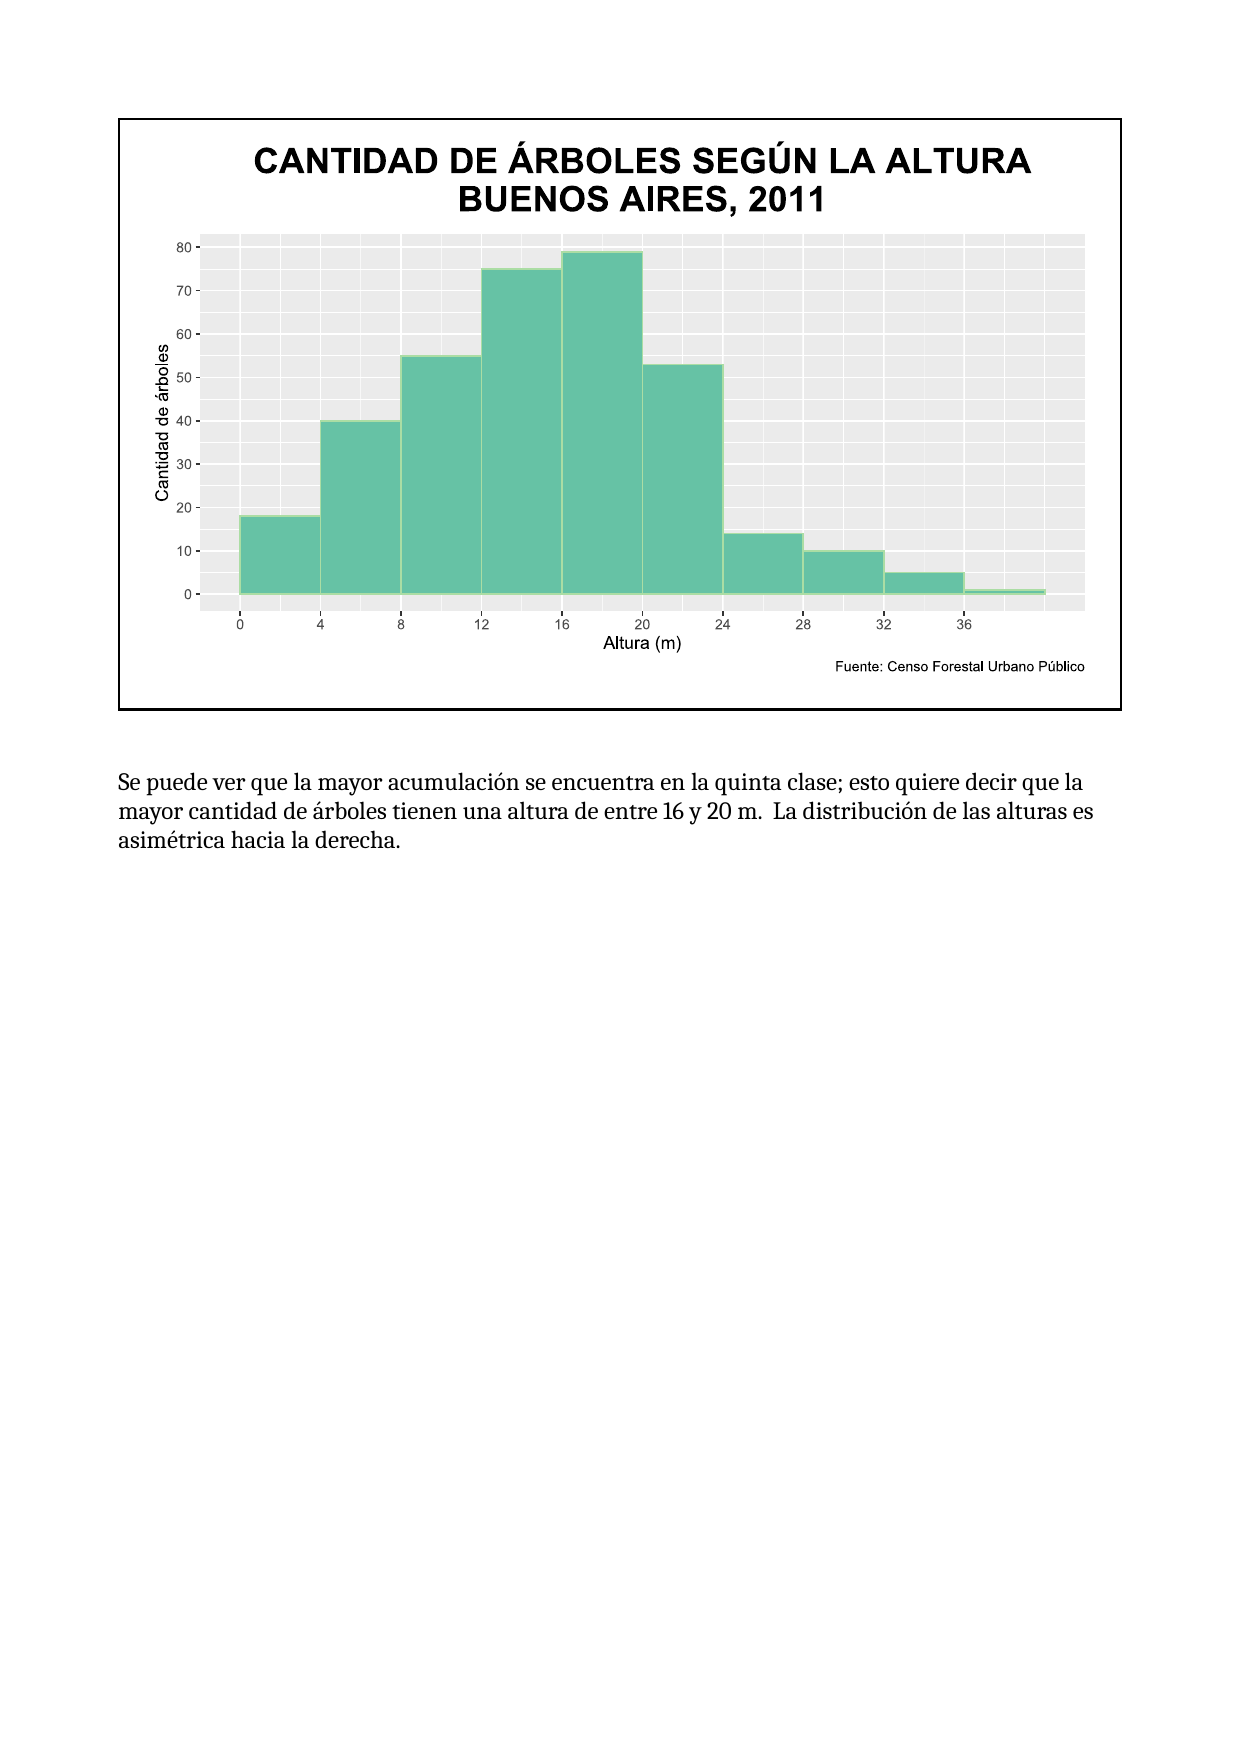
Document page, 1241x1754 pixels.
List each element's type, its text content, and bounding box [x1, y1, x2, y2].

text Se puede ver que la mayor acumulación se encuentra en la quinta clase; esto quiere decir que la mayor cantidad de árboles tienen una altura de entre 16 y 20 m. La distribución de las alturas es asimétrica hacia la derecha. [118, 768, 1122, 854]
